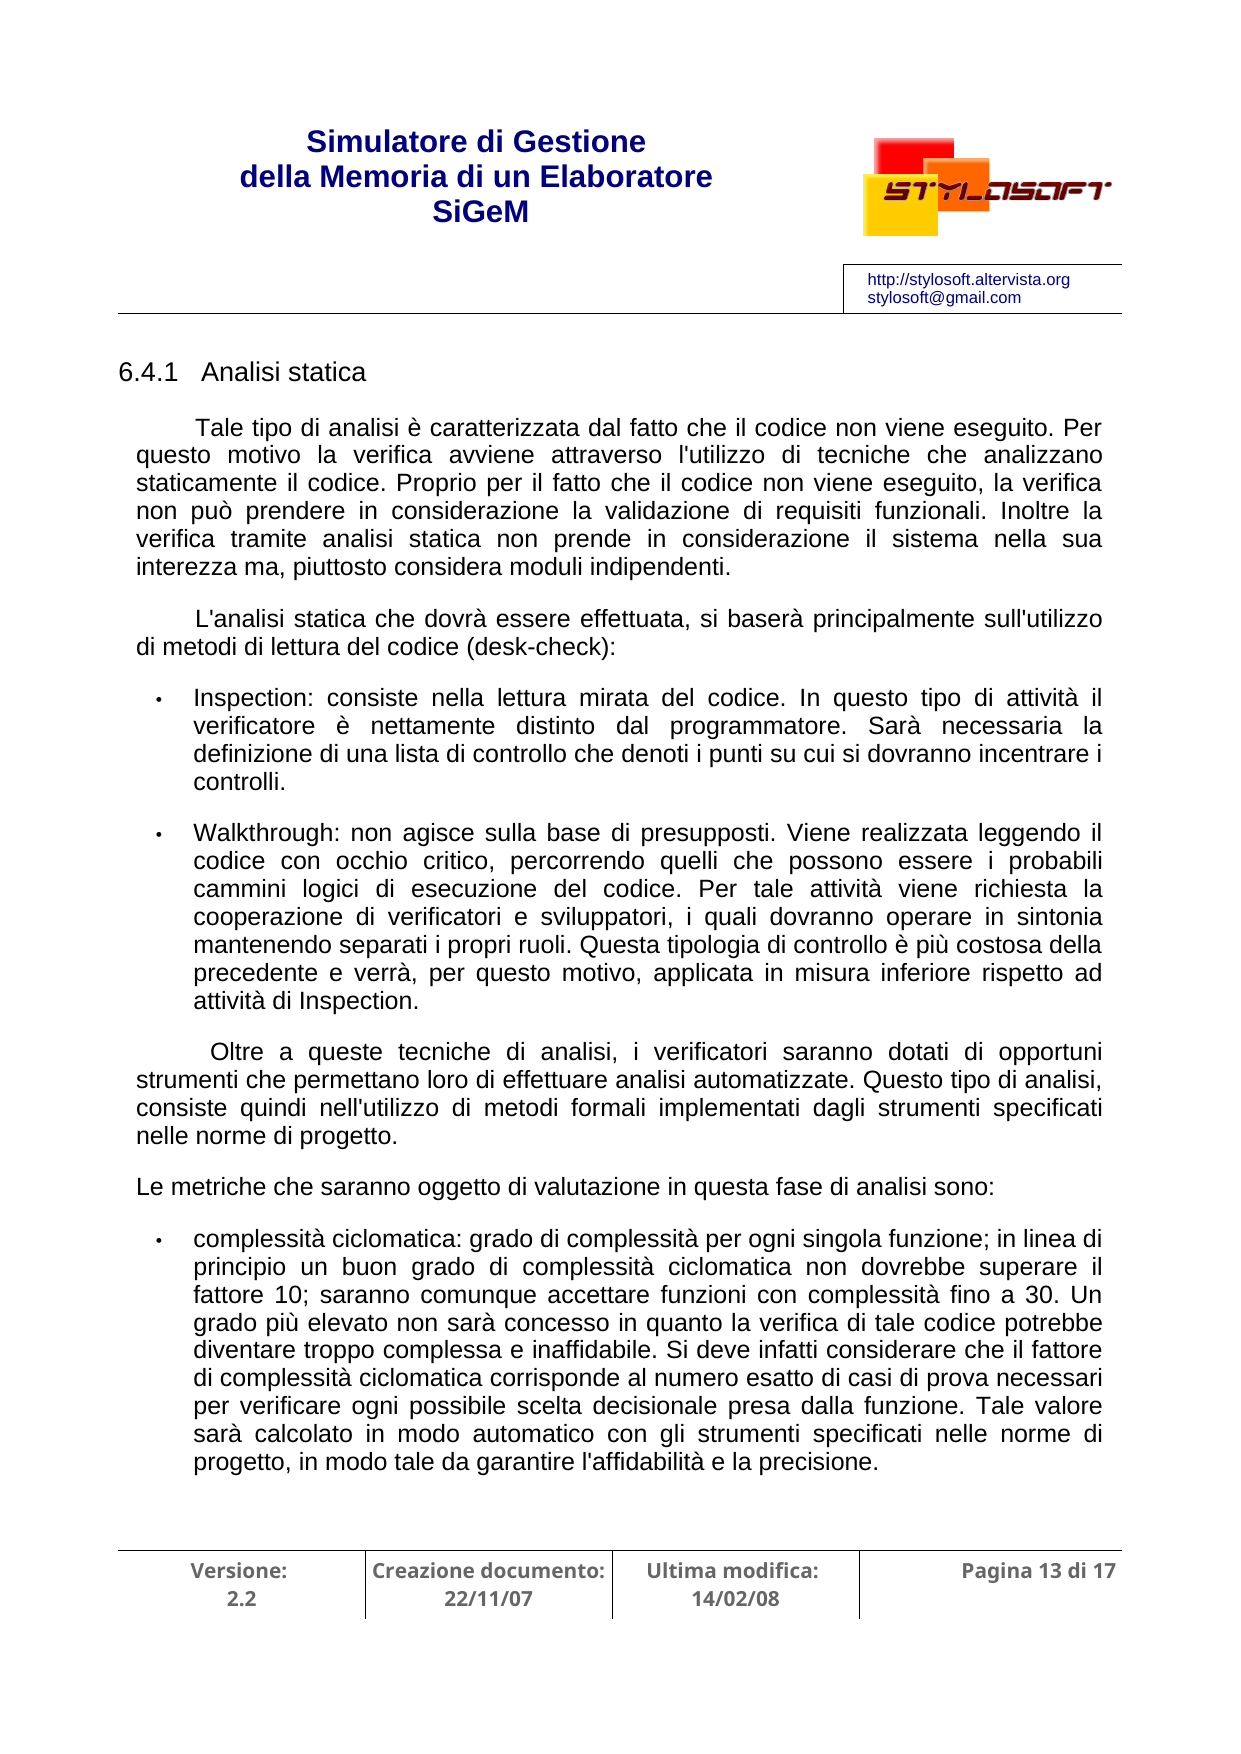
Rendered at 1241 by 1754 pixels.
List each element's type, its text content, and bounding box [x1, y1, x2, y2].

list Inspection: consiste nella lettura mirata del codice. In questo tipo di attività il verificatore è nettamente distinto dal programmatore. Sarà necessaria la definizione di una lista di controllo che denoti i punti su cui si dovranno incentrare i controlli. [156, 684, 1104, 796]
text Le metriche che saranno oggetto di valutazione in questa fase di analisi sono: [136, 1173, 1104, 1201]
text L'analisi statica che dovrà essere effettuata, si baserà principalmente sull'utilizzo di metodi di lettura del codice (desk-check): [136, 604, 1104, 660]
text Oltre a queste tecniche di analisi, i verificatori saranno dotati di opportuni strumenti che permettano loro di effettuare analisi automatizzate. Questo tipo di analisi, consiste quindi nell'utilizzo di metodi formali implementati dagli strumenti specificati nelle norme di progetto. [136, 1038, 1104, 1150]
text Tale tipo di analisi è caratterizzata dal fatto che il codice non viene eseguito. Per questo motivo la verifica avviene attraverso l'utilizzo di tecniche che analizzano staticamente il codice. Proprio per il fatto che il codice non viene eseguito, la verifica non può prendere in considerazione la validazione di requisiti funzionali. Inoltre la verifica tramite analisi statica non prende in considerazione il sistema nella sua interezza ma, piuttosto considera moduli indipendenti. [136, 413, 1104, 581]
subtitle Analisi statica [118, 357, 1122, 387]
picture [848, 123, 1117, 247]
list complessità ciclomatica: grado di complessità per ogni singola funzione; in linea di principio un buon grado di complessità ciclomatica non dovrebbe superare il fattore 10; saranno comunque accettare funzioni con complessità fino a 30. Un grado più elevato non sarà concesso in quanto la verifica di tale codice potrebbe diventare troppo complessa e inaffidabile. Si deve infatti considerare che il fattore di complessità ciclomatica corrisponde al numero esatto di casi di prova necessari per verificare ogni possibile scelta decisionale presa dalla funzione. Tale valore sarà calcolato in modo automatico con gli strumenti specificati nelle norme di progetto, in modo tale da garantire l'affidabilità e la precisione. [156, 1225, 1104, 1476]
list Walkthrough: non agisce sulla base di presupposti. Viene realizzata leggendo il codice con occhio critico, percorrendo quelli che possono essere i probabili cammini logici di esecuzione del codice. Per tale attività viene richiesta la cooperazione di verificatori e sviluppatori, i quali dovranno operare in sintonia mantenendo separati i propri ruoli. Questa tipologia di controllo è più costosa della precedente e verrà, per questo motivo, applicata in misura inferiore rispetto ad attività di Inspection. [156, 819, 1104, 1014]
